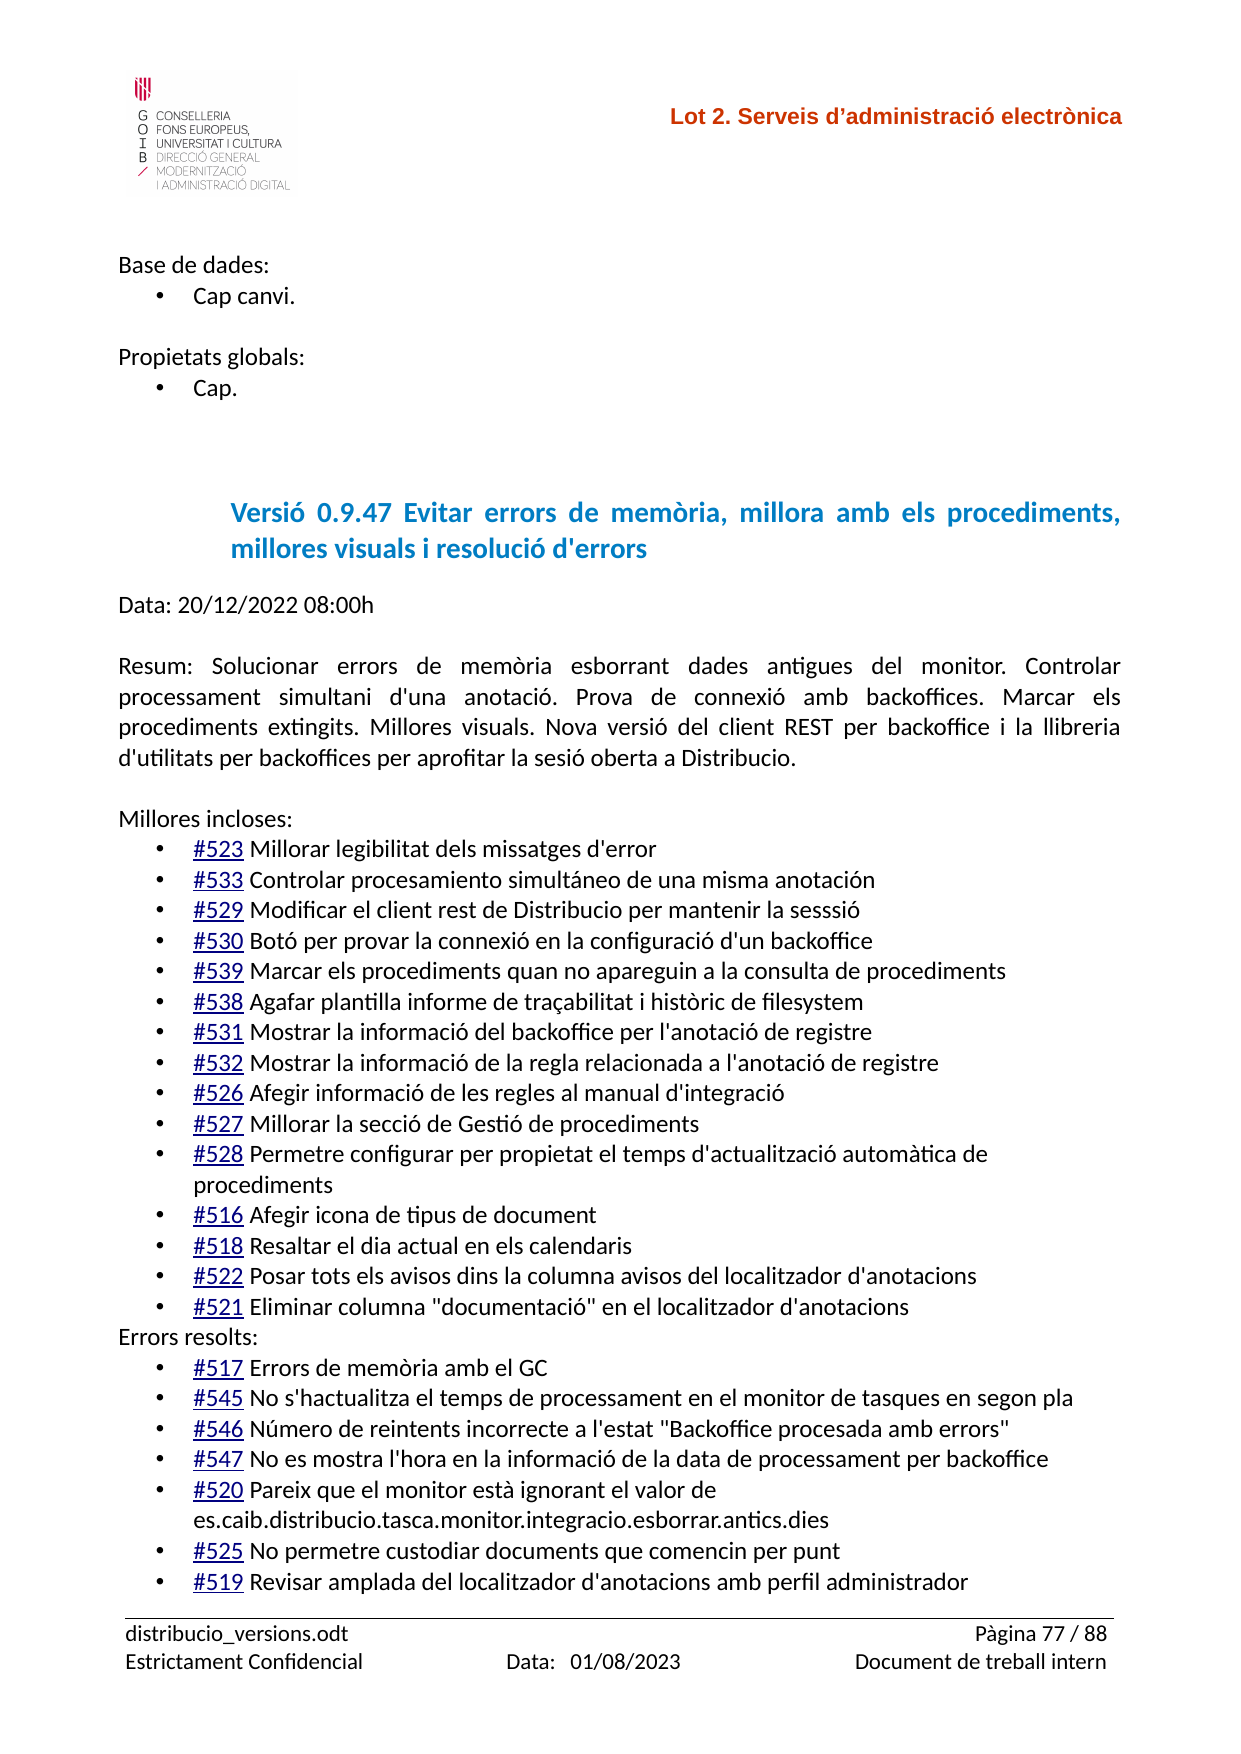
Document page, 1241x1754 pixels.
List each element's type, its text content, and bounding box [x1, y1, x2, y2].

text Errors resolts: [118, 1322, 1122, 1352]
text Resum: Solucionar errors de memòria esborrant dades antigues del monitor. Controlar processament simultani d'una anotació. Prova de connexió amb backoffices. Marcar els procediments extingits. Millores visuals. Nova versió del client REST per backoffice i la llibreria d'utilitats per backoffices per aprofitar la sesió oberta a Distribucio. [118, 650, 1122, 772]
list #518 Resaltar el dia actual en els calendaris [156, 1230, 1122, 1261]
list #521 Eliminar columna "documentació" en el localitzador d'anotacions [156, 1291, 1122, 1322]
list #528 Permetre configurar per propietat el temps d'actualització automàtica de procediments [156, 1138, 1122, 1199]
list #531 Mostrar la informació del backoffice per l'anotació de registre [156, 1016, 1122, 1047]
list #525 No permetre custodiar documents que comencin per punt [156, 1535, 1122, 1566]
list #516 Afegir icona de tipus de document [156, 1199, 1122, 1230]
list Cap canvi. [156, 280, 1122, 311]
list Cap. [156, 372, 1122, 402]
text Millores incloses: [118, 803, 1122, 833]
list #546 Número de reintents incorrecte a l'estat "Backoffice procesada amb errors" [156, 1413, 1122, 1444]
list #519 Revisar amplada del localitzador d'anotacions amb perfil administrador [156, 1566, 1122, 1596]
list #526 Afegir informació de les regles al manual d'integració [156, 1077, 1122, 1108]
list #533 Controlar procesamiento simultáneo de una misma anotación [156, 864, 1122, 894]
list #522 Posar tots els avisos dins la columna avisos del localitzador d'anotacions [156, 1261, 1122, 1291]
text Base de dades: [118, 250, 1122, 280]
subtitle Versió 0.9.47 Evitar errors de memòria, millora amb els procediments, millores visuals i resolució d'errors [153, 494, 1122, 565]
list #538 Agafar plantilla informe de traçabilitat i històric de filesystem [156, 986, 1122, 1016]
list #547 No es mostra l'hora en la informació de la data de processament per backoffice [156, 1444, 1122, 1474]
list #532 Mostrar la informació de la regla relacionada a l'anotació de registre [156, 1047, 1122, 1077]
text Data: 20/12/2022 08:00h [118, 589, 1122, 619]
list #520 Pareix que el monitor està ignorant el valor de es.caib.distribucio.tasca.monitor.integracio.esborrar.antics.dies [156, 1474, 1122, 1535]
list #545 No s'hactualitza el temps de processament en el monitor de tasques en segon pla [156, 1383, 1122, 1413]
list #517 Errors de memòria amb el GC [156, 1352, 1122, 1383]
text Propietats globals: [118, 341, 1122, 372]
list #527 Millorar la secció de Gestió de procediments [156, 1108, 1122, 1138]
list #530 Botó per provar la connexió en la configuració d'un backoffice [156, 925, 1122, 955]
picture [126, 70, 299, 197]
list #523 Millorar legibilitat dels missatges d'error [156, 833, 1122, 864]
list #529 Modificar el client rest de Distribucio per mantenir la sesssió [156, 894, 1122, 925]
list #539 Marcar els procediments quan no apareguin a la consulta de procediments [156, 955, 1122, 986]
